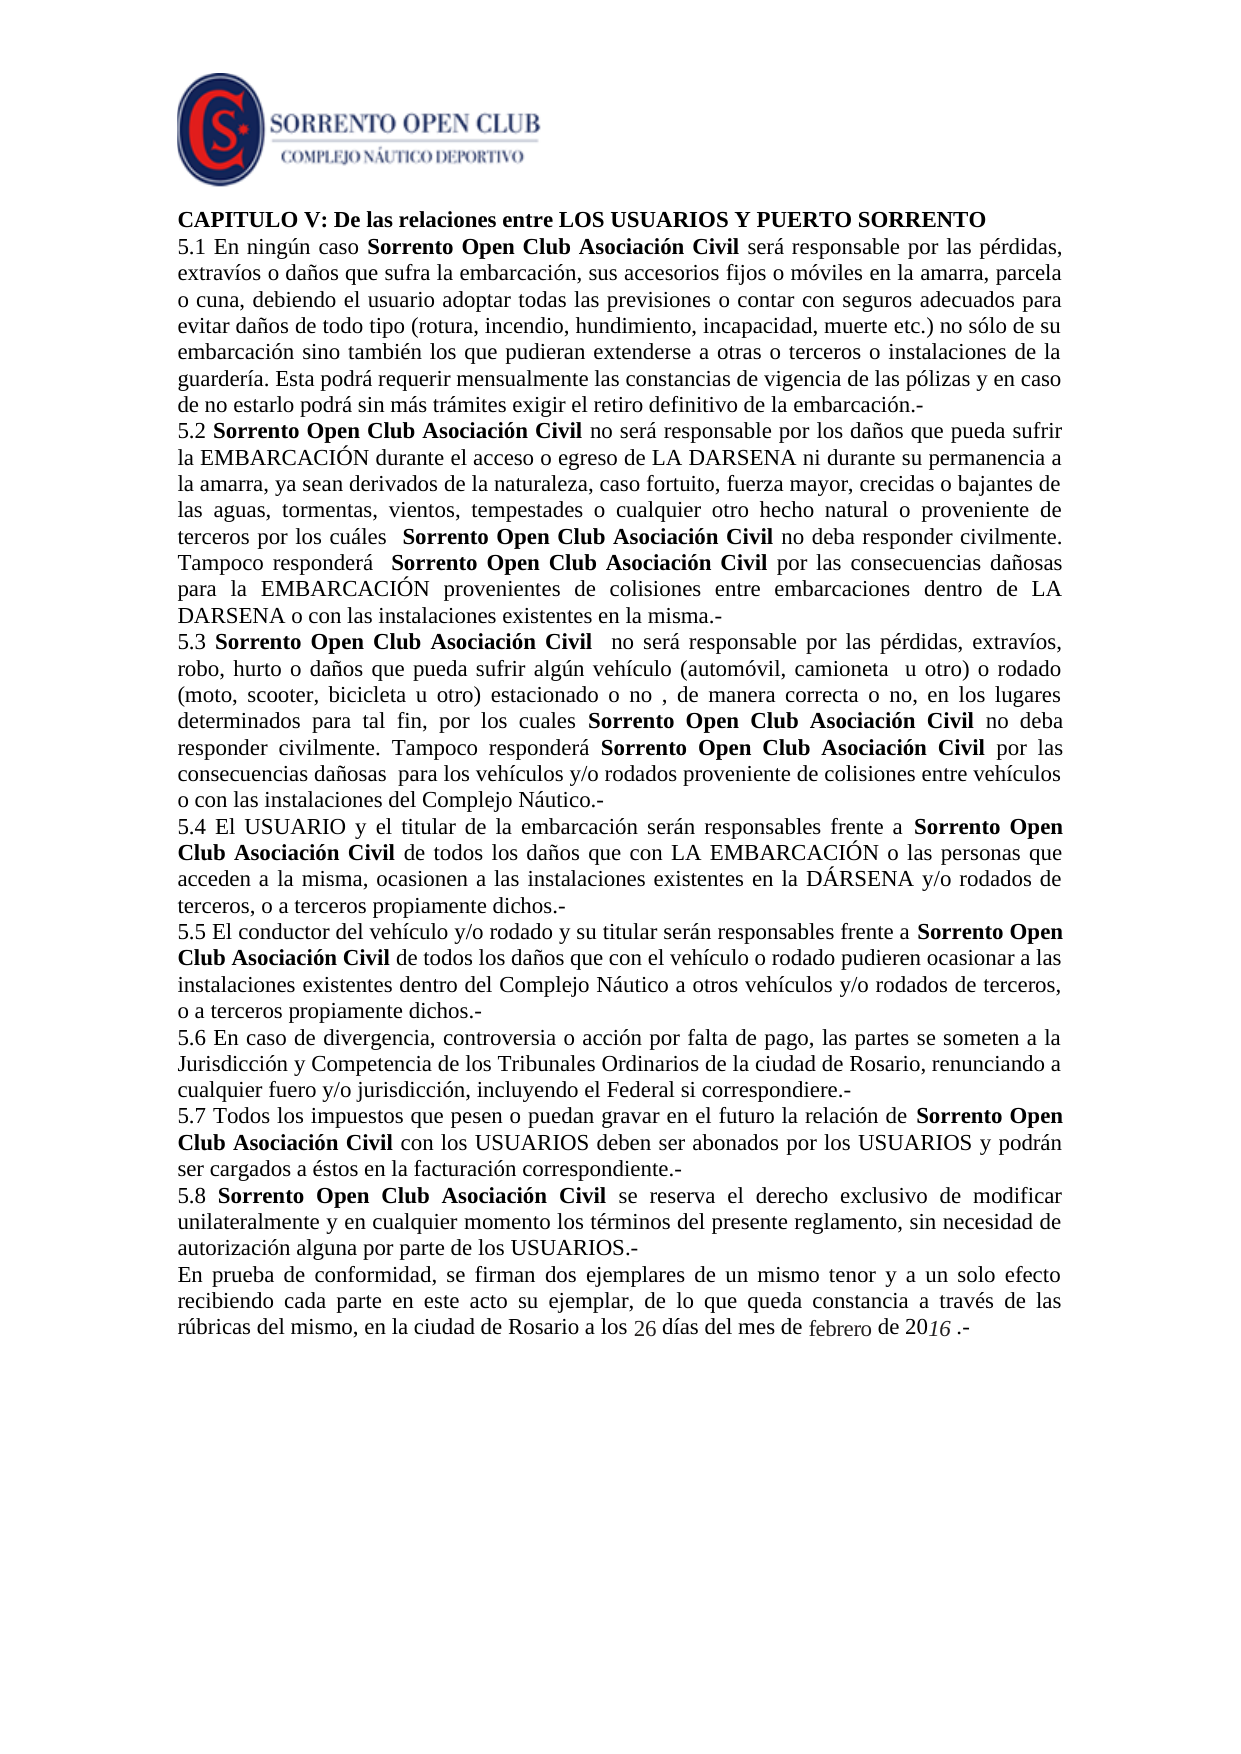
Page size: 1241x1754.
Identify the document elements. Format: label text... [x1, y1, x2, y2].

text CAPITULO V: De las relaciones entre LOS USUARIOS Y PUERTO SORRENTO [177, 207, 1063, 233]
text 5.8 Sorrento Open Club Asociación Civil se reserva el derecho exclusivo de modificar unilateralmente y en cualquier momento los términos del presente reglamento, sin necesidad de autorización alguna por parte de los USUARIOS.- [177, 1182, 1063, 1261]
text En prueba de conformidad, se firman dos ejemplares de un mismo tenor y a un solo efecto recibiendo cada parte en este acto su ejemplar, de lo que queda constancia a través de las rúbricas del mismo, en la ciudad de Rosario a los 26 días del mes de febrero de 2016 .- [177, 1261, 1063, 1341]
text 5.6 En caso de divergencia, controversia o acción por falta de pago, las partes se someten a la Jurisdicción y Competencia de los Tribunales Ordinarios de la ciudad de Rosario, renunciando a cualquier fuero y/o jurisdicción, incluyendo el Federal si correspondiere.- [177, 1023, 1063, 1103]
text 5.5 El conductor del vehículo y/o rodado y su titular serán responsables frente a Sorrento Open Club Asociación Civil de todos los daños que con el vehículo o rodado pudieren ocasionar a las instalaciones existentes dentro del Complejo Náutico a otros vehículos y/o rodados de terceros, o a terceros propiamente dichos.- [177, 918, 1063, 1023]
text 5.7 Todos los impuestos que pesen o puedan gravar en el futuro la relación de Sorrento Open Club Asociación Civil con los USUARIOS deben ser abonados por los USUARIOS y podrán ser cargados a éstos en la facturación correspondiente.- [177, 1103, 1063, 1182]
text 5.2 Sorrento Open Club Asociación Civil no será responsable por los daños que pueda sufrir la EMBARCACIÓN durante el acceso o egreso de LA DARSENA ni durante su permanencia a la amarra, ya sean derivados de la naturaleza, caso fortuito, fuerza mayor, crecidas o bajantes de las aguas, tormentas, vientos, tempestades o cualquier otro hecho natural o proveniente de terceros por los cuáles Sorrento Open Club Asociación Civil no deba responder civilmente. Tampoco responderá Sorrento Open Club Asociación Civil por las consecuencias dañosas para la EMBARCACIÓN provenientes de colisiones entre embarcaciones dentro de LA DARSENA o con las instalaciones existentes en la misma.- [177, 417, 1063, 628]
text 5.3 Sorrento Open Club Asociación Civil no será responsable por las pérdidas, extravíos, robo, hurto o daños que pueda sufrir algún vehículo (automóvil, camioneta u otro) o rodado (moto, scooter, bicicleta u otro) estacionado o no , de manera correcta o no, en los lugares determinados para tal fin, por los cuales Sorrento Open Club Asociación Civil no deba responder civilmente. Tampoco responderá Sorrento Open Club Asociación Civil por las consecuencias dañosas para los vehículos y/o rodados proveniente de colisiones entre vehículos o con las instalaciones del Complejo Náutico.- [177, 628, 1063, 813]
picture [177, 73, 567, 207]
text 5.4 El USUARIO y el titular de la embarcación serán responsables frente a Sorrento Open Club Asociación Civil de todos los daños que con LA EMBARCACIÓN o las personas que acceden a la misma, ocasionen a las instalaciones existentes en la DÁRSENA y/o rodados de terceros, o a terceros propiamente dichos.- [177, 813, 1063, 918]
text 5.1 En ningún caso Sorrento Open Club Asociación Civil será responsable por las pérdidas, extravíos o daños que sufra la embarcación, sus accesorios fijos o móviles en la amarra, parcela o cuna, debiendo el usuario adoptar todas las previsiones o contar con seguros adecuados para evitar daños de todo tipo (rotura, incendio, hundimiento, incapacidad, muerte etc.) no sólo de su embarcación sino también los que pudieran extenderse a otras o terceros o instalaciones de la guardería. Esta podrá requerir mensualmente las constancias de vigencia de las pólizas y en caso de no estarlo podrá sin más trámites exigir el retiro definitivo de la embarcación.- [177, 233, 1063, 417]
